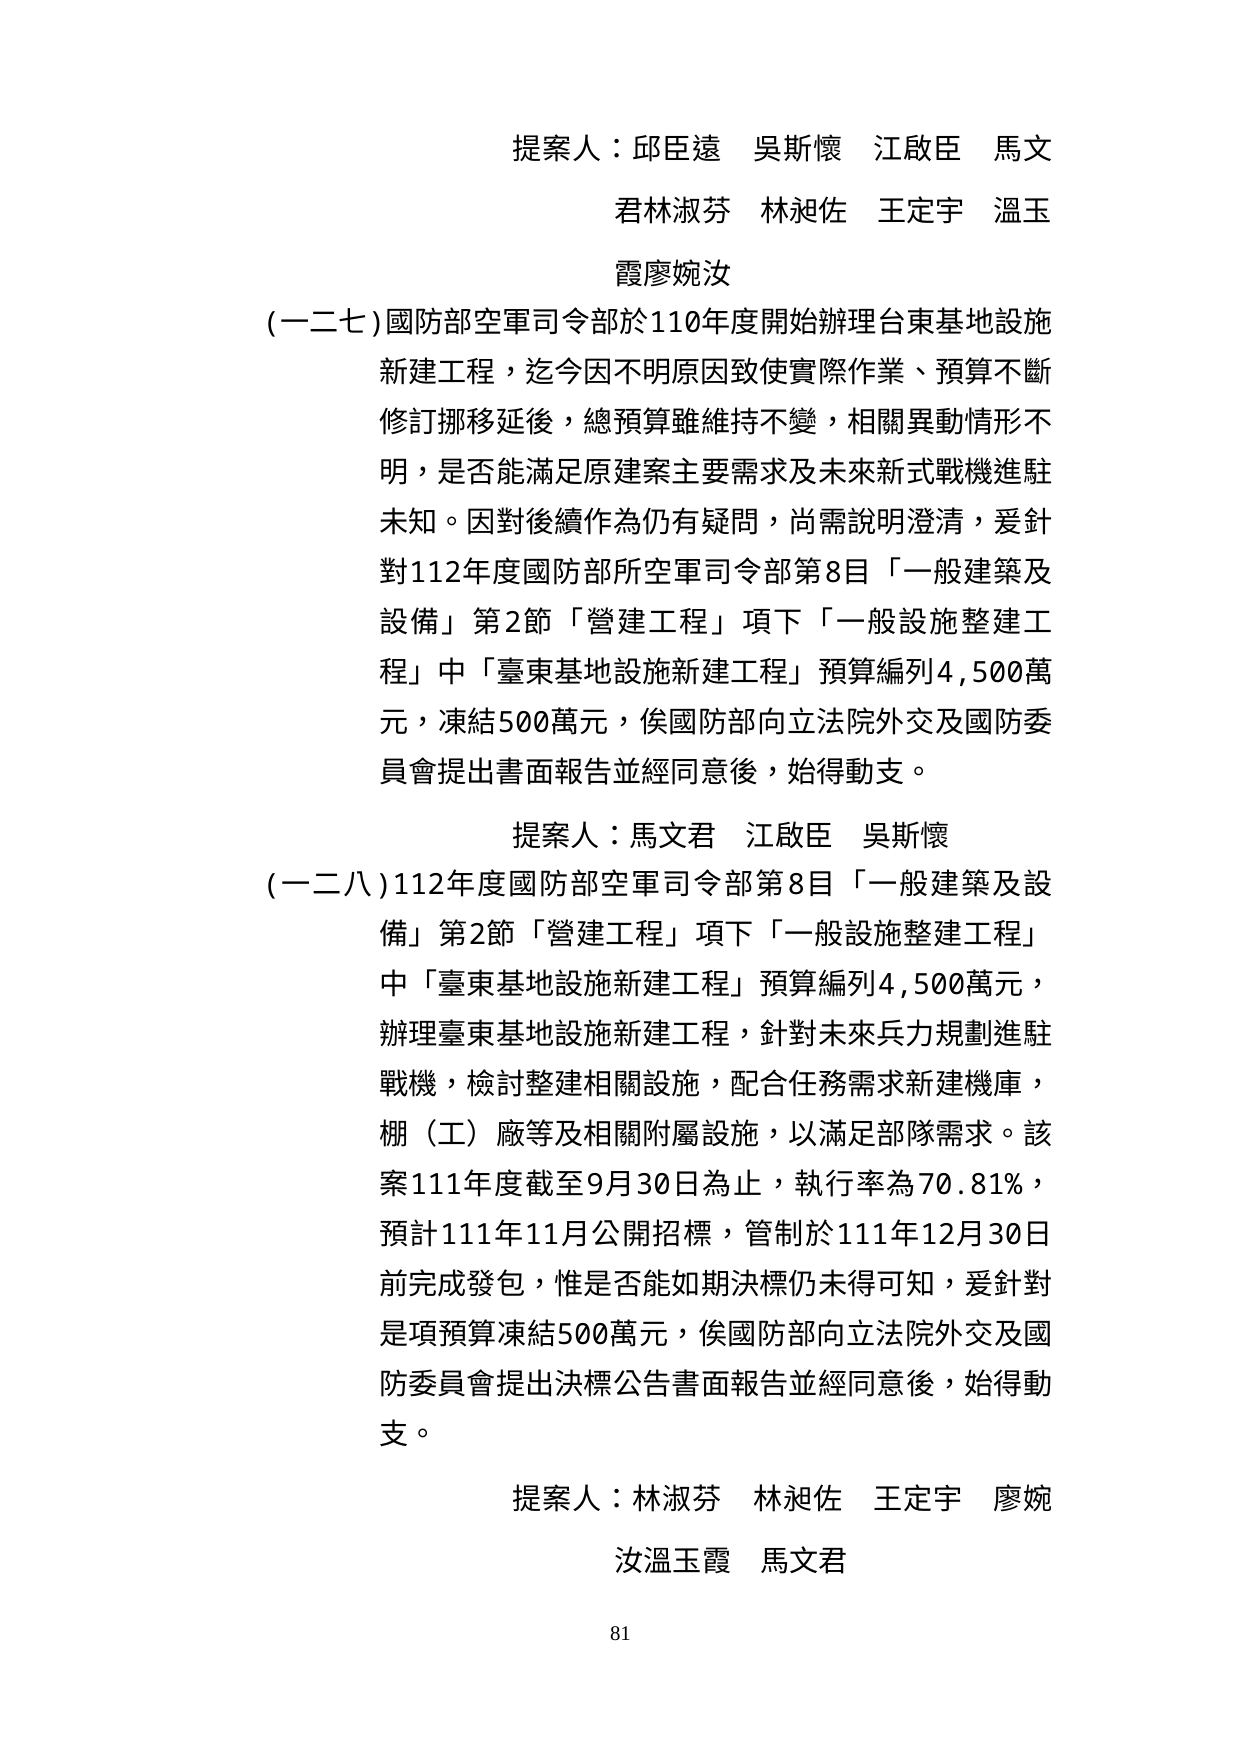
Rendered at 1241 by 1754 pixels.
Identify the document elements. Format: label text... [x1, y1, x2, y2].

text 提案人：林淑芬 林昶佐 王定宇 廖婉汝溫玉霞 馬文君 [512, 1455, 1053, 1580]
text 提案人：邱臣遠 吳斯懷 江啟臣 馬文君林淑芬 林昶佐 王定宇 溫玉霞廖婉汝 [512, 105, 1053, 292]
text (一二八)112年度國防部空軍司令部第8目「一般建築及設備」第2節「營建工程」項下「一般設施整建工程」中「臺東基地設施新建工程」預算編列4,500萬元，辦理臺東基地設施新建工程，針對未來兵力規劃進駐戰機，檢討整建相關設施，配合任務需求新建機庫，棚（工）廠等及相關附屬設施，以滿足部隊需求。該案111年度截至9月30日為止，執行率為70.81%，預計111年11月公開招標，管制於111年12月30日前完成發包，惟是否能如期決標仍未得可知，爰針對是項預算凍結500萬元，俟國防部向立法院外交及國防委員會提出決標公告書面報告並經同意後，始得動支。 [262, 855, 1053, 1455]
text (一二七)國防部空軍司令部於110年度開始辦理台東基地設施新建工程，迄今因不明原因致使實際作業、預算不斷修訂挪移延後，總預算雖維持不變，相關異動情形不明，是否能滿足原建案主要需求及未來新式戰機進駐未知。因對後續作為仍有疑問，尚需說明澄清，爰針對112年度國防部所空軍司令部第8目「一般建築及設備」第2節「營建工程」項下「一般設施整建工程」中「臺東基地設施新建工程」預算編列4,500萬元，凍結500萬元，俟國防部向立法院外交及國防委員會提出書面報告並經同意後，始得動支。 [262, 292, 1053, 792]
text 提案人：馬文君 江啟臣 吳斯懷 [512, 792, 1053, 855]
